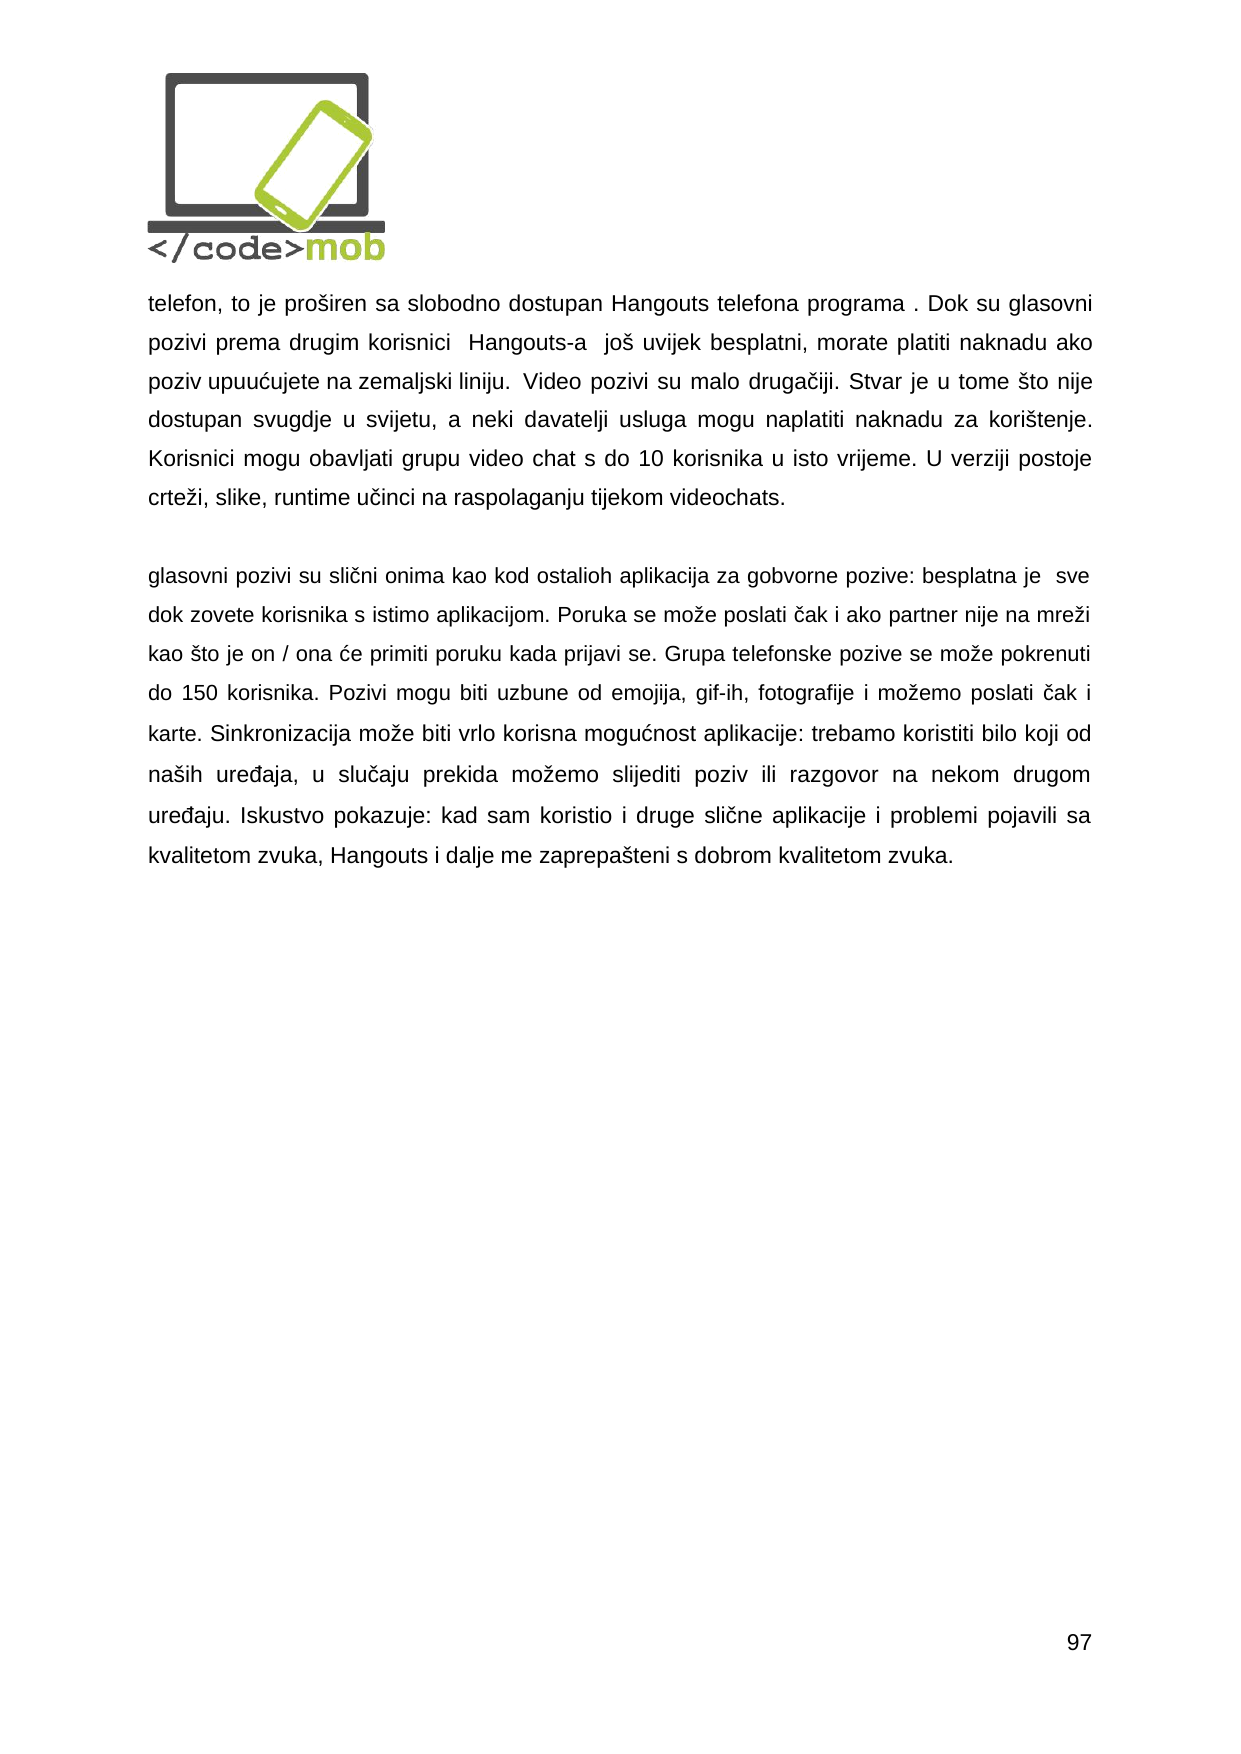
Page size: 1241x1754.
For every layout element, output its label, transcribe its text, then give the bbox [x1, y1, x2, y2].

text 97 [1067, 1629, 1094, 1655]
text telefon, to je proširen sa slobodno dostupan Hangouts telefona programa . Dok su glasovni pozivi prema drugim korisnici Hangouts-a još uvijek besplatni, morate platiti naknadu ako poziv upuućujete na zemaljski liniju. Video pozivi su malo drugačiji. Stvar je u tome što nije dostupan svugdje u svijetu, a neki davatelji usluga mogu naplatiti naknadu za korištenje. Korisnici mogu obavljati grupu video chat s do 10 korisnika u isto vrijeme. U verziji postoje crteži, slike, runtime učinci na raspolaganju tijekom videochats. [148, 290, 1094, 510]
picture [147, 73, 385, 263]
text glasovni pozivi su slični onima kao kod ostalioh aplikacija za gobvorne pozive: besplatna je sve dok zovete korisnika s istimo aplikacijom. Poruka se može poslati čak i ako partner nije na mreži kao što je on / ona će primiti poruku kada prijavi se. Grupa telefonske pozive se može pokrenuti do 150 korisnika. Pozivi mogu biti uzbune od emojija, gif-ih, fotografije i možemo poslati čak i karte. Sinkronizacija može biti vrlo korisna mogućnost aplikacije: trebamo koristiti bilo koji od naših uređaja, u slučaju prekida možemo slijediti poziv ili razgovor na nekom drugom uređaju. Iskustvo pokazuje: kad sam koristio i druge slične aplikacije i problemi pojavili sa kvalitetom zvuka, Hangouts i dalje me zaprepašteni s dobrom kvalitetom zvuka. [148, 563, 1092, 869]
